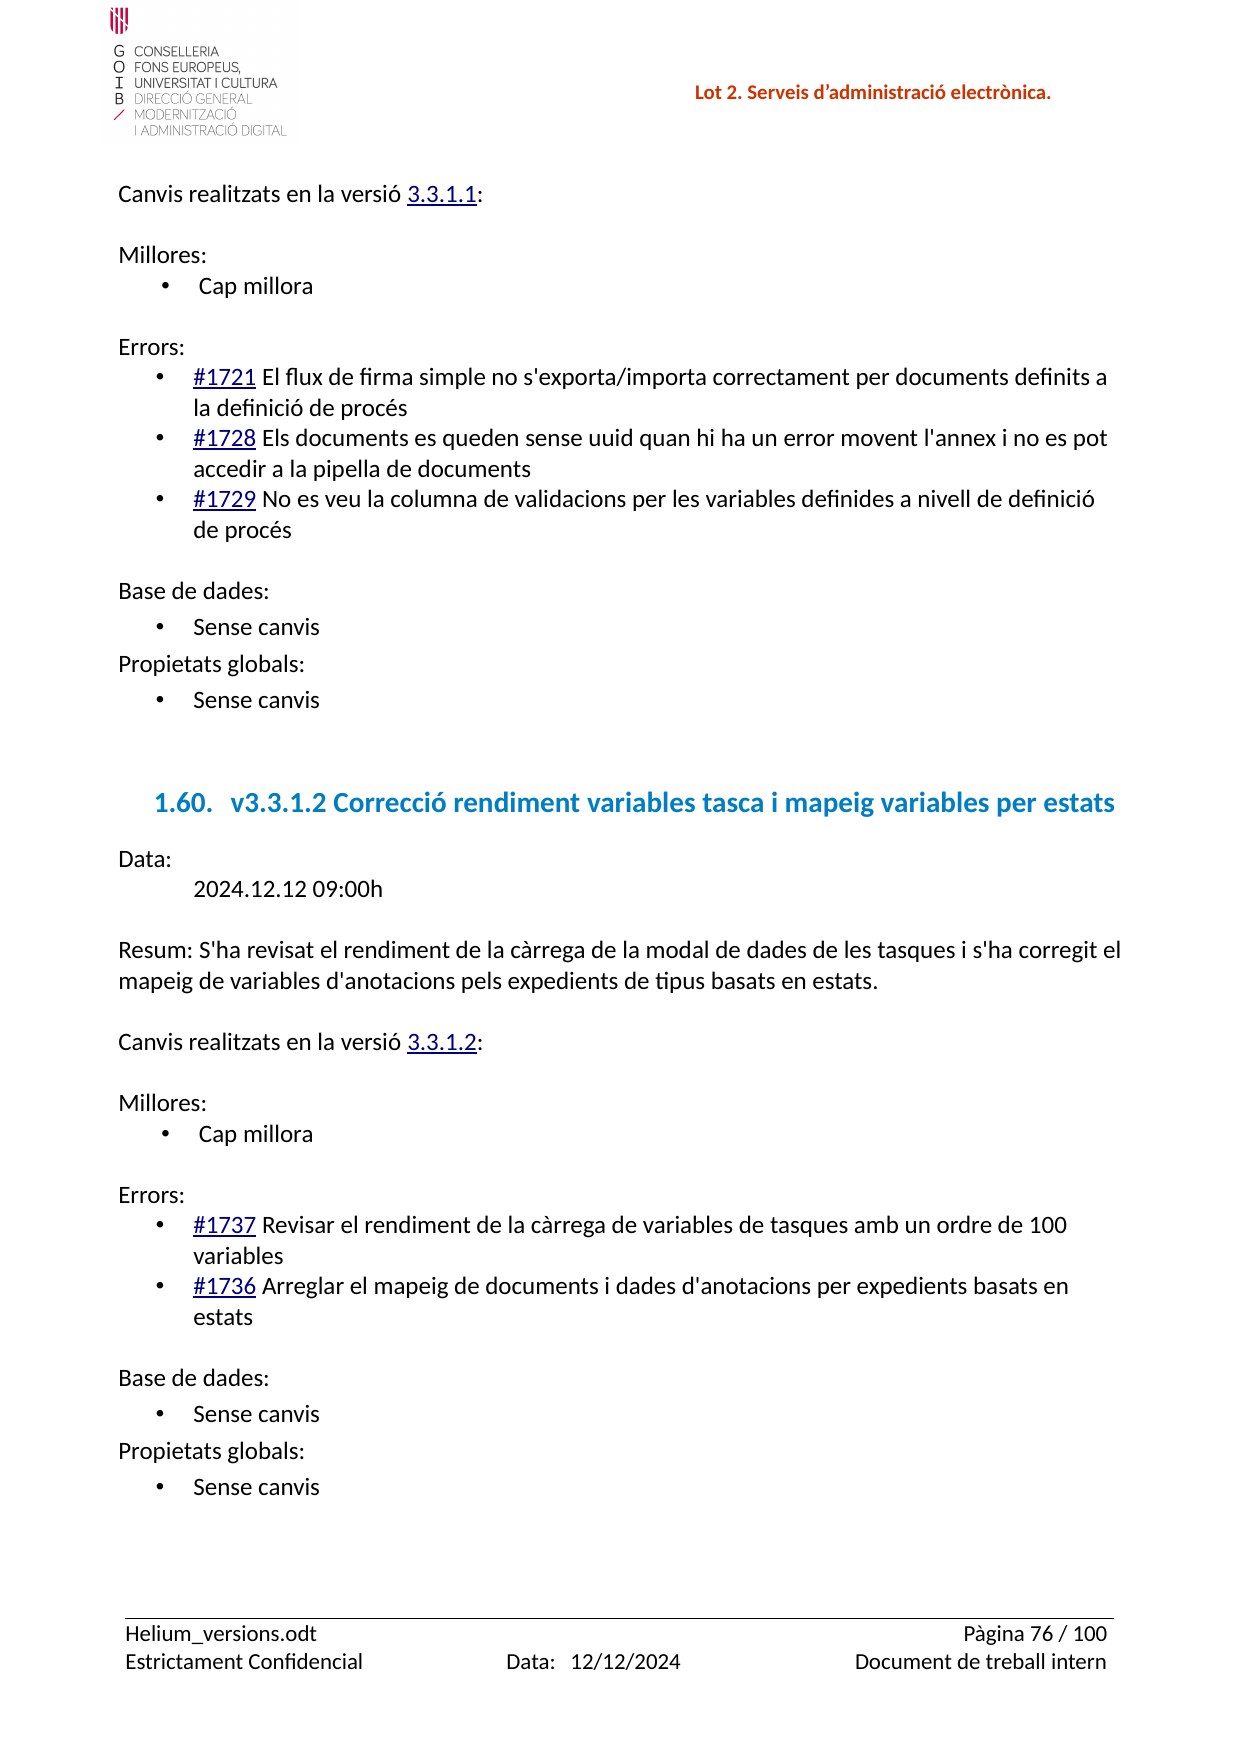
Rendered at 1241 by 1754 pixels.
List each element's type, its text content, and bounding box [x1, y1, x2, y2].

list #1721 El flux de firma simple no s'exporta/importa correctament per documents definits a la definició de procés [156, 361, 1122, 422]
list #1728 Els documents es queden sense uuid quan hi ha un error movent l'annex i no es pot accedir a la pipella de documents [156, 422, 1122, 483]
subtitle v3.3.1.2 Correcció rendiment variables tasca i mapeig variables per estats [153, 784, 1122, 819]
text 2024.12.12 09:00h [118, 874, 1122, 904]
picture [100, 0, 297, 144]
list #1729 No es veu la columna de validacions per les variables definides a nivell de definició de procés [156, 483, 1122, 544]
text Canvis realitzats en la versió 3.3.1.2: [118, 1026, 1122, 1057]
text Millores: [118, 1087, 1122, 1118]
text Base de dades: [118, 1362, 1122, 1392]
text Canvis realitzats en la versió 3.3.1.1: [118, 178, 1122, 209]
text Propietats globals: [118, 1435, 1122, 1465]
list Cap millora [161, 270, 1122, 300]
text Propietats globals: [118, 648, 1122, 678]
list Sense canvis [156, 1471, 1122, 1502]
text Resum: S'ha revisat el rendiment de la càrrega de la modal de dades de les tasques i s'ha corregit el mapeig de variables d'anotacions pels expedients de tipus basats en estats. [118, 935, 1122, 996]
list #1736 Arreglar el mapeig de documents i dades d'anotacions per expedients basats en estats [156, 1270, 1122, 1331]
text Errors: [118, 331, 1122, 361]
list #1737 Revisar el rendiment de la càrrega de variables de tasques amb un ordre de 100 variables [156, 1209, 1122, 1270]
text Errors: [118, 1179, 1122, 1209]
list Cap millora [161, 1118, 1122, 1148]
text Data: [118, 843, 1122, 874]
text Base de dades: [118, 575, 1122, 606]
text Millores: [118, 239, 1122, 270]
list Sense canvis [156, 1398, 1122, 1429]
list Sense canvis [156, 684, 1122, 715]
list Sense canvis [156, 611, 1122, 642]
